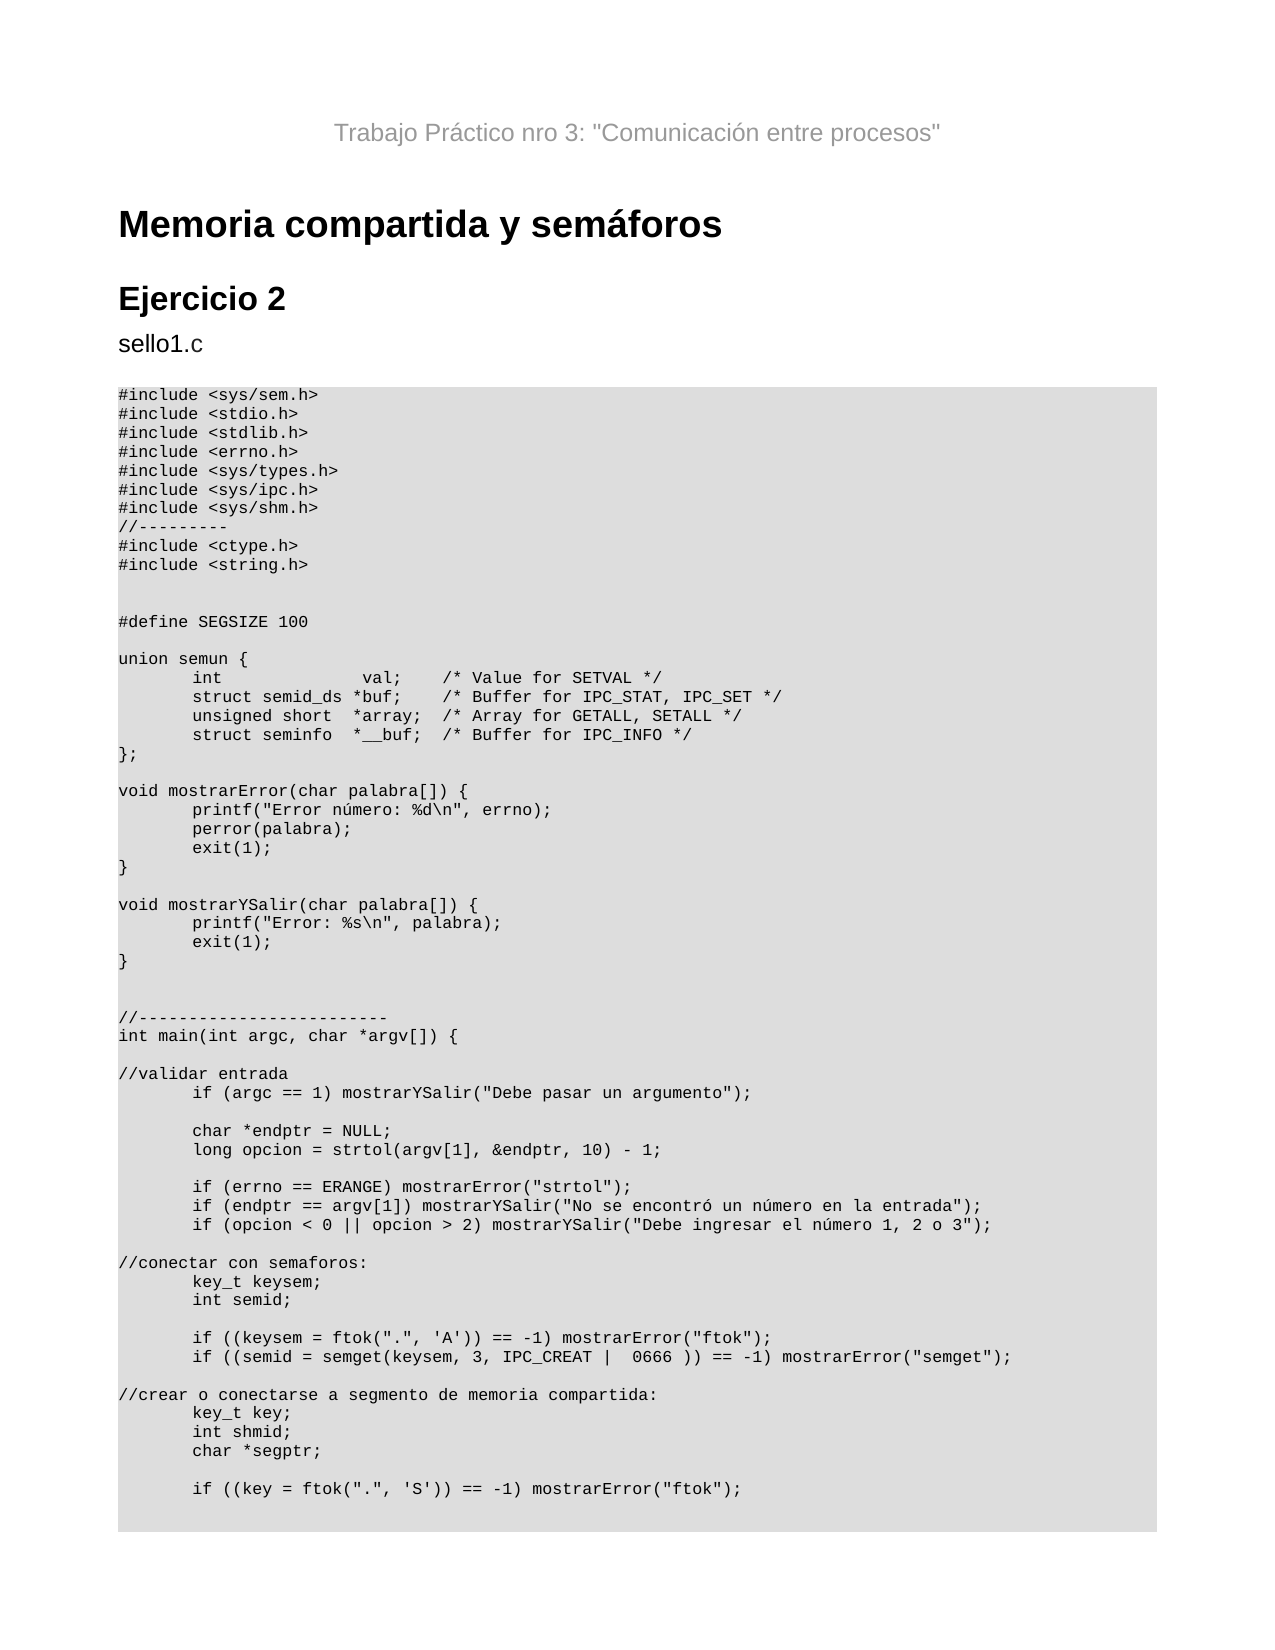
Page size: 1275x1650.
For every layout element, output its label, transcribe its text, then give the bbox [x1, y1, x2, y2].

text union semun { [118, 651, 1157, 670]
text #include <sys/types.h> [118, 462, 1157, 481]
text perror(palabra); [118, 821, 1157, 839]
text if (errno == ERANGE) mostrarError("strtol"); [118, 1179, 1157, 1198]
text //conectar con semaforos: [118, 1254, 1157, 1273]
text unsigned short *array; /* Array for GETALL, SETALL */ [118, 707, 1157, 726]
text //validar entrada [118, 1066, 1157, 1084]
text #include <string.h> [118, 557, 1157, 576]
text char *endptr = NULL; [118, 1122, 1157, 1141]
text } [118, 953, 1157, 971]
text void mostrarYSalir(char palabra[]) { [118, 896, 1157, 915]
text #define SEGSIZE 100 [118, 613, 1157, 632]
text //------------------------- [118, 1009, 1157, 1028]
text if ((key = ftok(".", 'S')) == -1) mostrarError("ftok"); [118, 1481, 1157, 1499]
text key_t key; [118, 1405, 1157, 1424]
text struct seminfo *__buf; /* Buffer for IPC_INFO */ [118, 726, 1157, 745]
text //--------- [118, 519, 1157, 538]
text if ((semid = semget(keysem, 3, IPC_CREAT | 0666 )) == -1) mostrarError("semget"); [118, 1348, 1157, 1367]
text int val; /* Value for SETVAL */ [118, 670, 1157, 689]
text #include <errno.h> [118, 443, 1157, 462]
text exit(1); [118, 934, 1157, 953]
text printf("Error: %s\n", palabra); [118, 915, 1157, 934]
text }; [118, 745, 1157, 764]
text char *segptr; [118, 1443, 1157, 1462]
text } [118, 858, 1157, 877]
text void mostrarError(char palabra[]) { [118, 783, 1157, 802]
text #include <stdio.h> [118, 406, 1157, 425]
text struct semid_ds *buf; /* Buffer for IPC_STAT, IPC_SET */ [118, 689, 1157, 707]
text #include <sys/ipc.h> [118, 481, 1157, 500]
subtitle Memoria compartida y semáforos [118, 201, 1157, 245]
text if (endptr == argv[1]) mostrarYSalir("No se encontró un número en la entrada"); [118, 1198, 1157, 1217]
text if ((keysem = ftok(".", 'A')) == -1) mostrarError("ftok"); [118, 1330, 1157, 1348]
text printf("Error número: %d\n", errno); [118, 802, 1157, 821]
text exit(1); [118, 839, 1157, 858]
text #include <sys/shm.h> [118, 500, 1157, 519]
text if (argc == 1) mostrarYSalir("Debe pasar un argumento"); [118, 1084, 1157, 1103]
text key_t keysem; [118, 1273, 1157, 1292]
text #include <sys/sem.h> [118, 387, 1157, 406]
text if (opcion < 0 || opcion > 2) mostrarYSalir("Debe ingresar el número 1, 2 o 3"); [118, 1217, 1157, 1235]
text int semid; [118, 1292, 1157, 1311]
text #include <stdlib.h> [118, 425, 1157, 443]
text long opcion = strtol(argv[1], &endptr, 10) - 1; [118, 1141, 1157, 1160]
text sello1.c [118, 329, 1157, 358]
text //crear o conectarse a segmento de memoria compartida: [118, 1386, 1157, 1405]
text int main(int argc, char *argv[]) { [118, 1028, 1157, 1047]
subtitle Ejercicio 2 [118, 278, 1157, 317]
text #include <ctype.h> [118, 538, 1157, 557]
text int shmid; [118, 1424, 1157, 1443]
